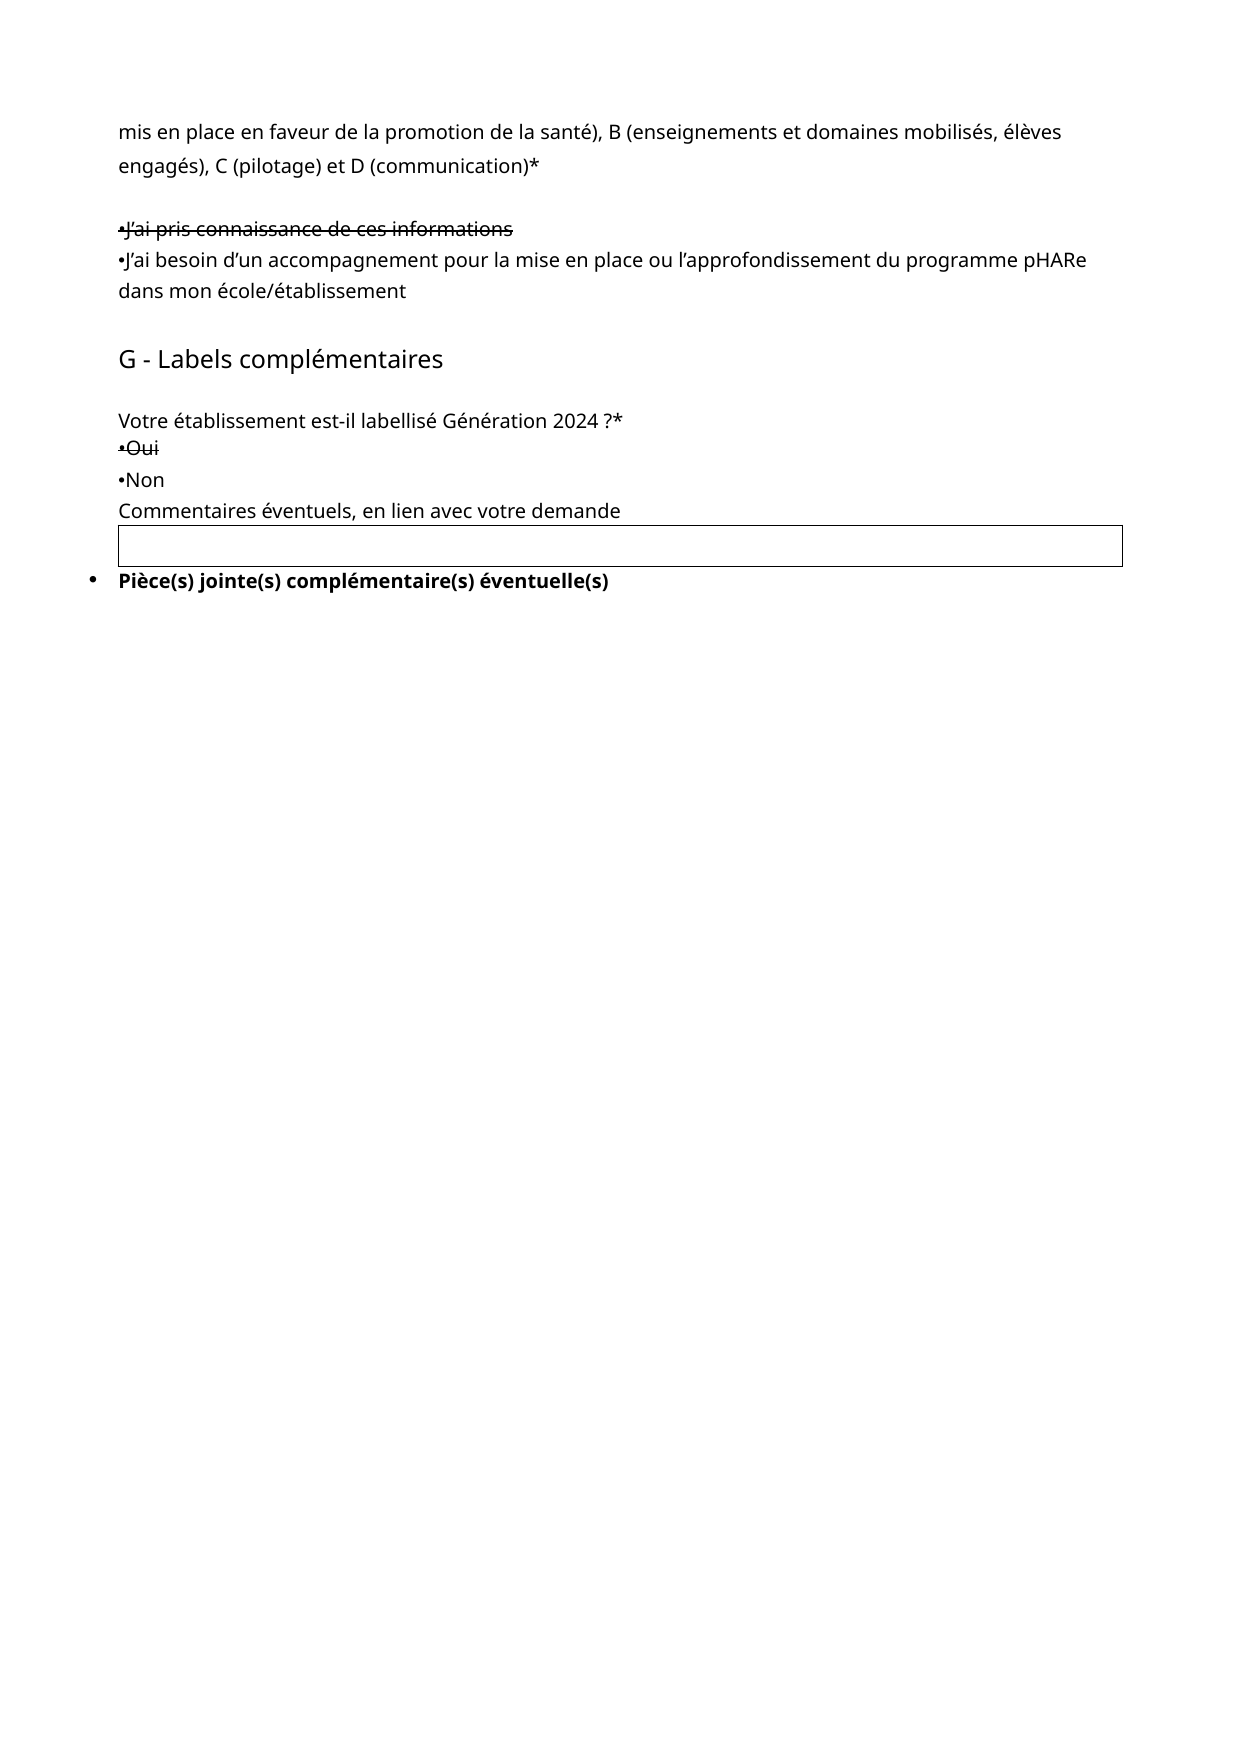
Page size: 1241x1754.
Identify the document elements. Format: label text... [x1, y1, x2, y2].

text •J’ai pris connaissance de ces informations [118, 183, 1122, 242]
list Pièce(s) jointe(s) complémentaire(s) éventuelle(s) [118, 567, 1122, 594]
list Commentaires éventuels, en lien avec votre demande [118, 497, 1122, 524]
text Votre établissement est-il labellisé Génération 2024 ?* [118, 407, 1122, 434]
text mis en place en faveur de la promotion de la santé), B (enseignements et domaines mobilisés, élèves engagés), C (pilotage) et D (communication)* [118, 118, 1122, 179]
list Non [118, 466, 1122, 493]
list J’ai besoin d’un accompagnement pour la mise en place ou l’approfondissement du programme pHARe dans mon école/établissement [118, 246, 1122, 305]
subtitle G - Labels complémentaires [118, 342, 1122, 376]
list •Oui [118, 434, 1122, 462]
table_header [119, 526, 1122, 566]
